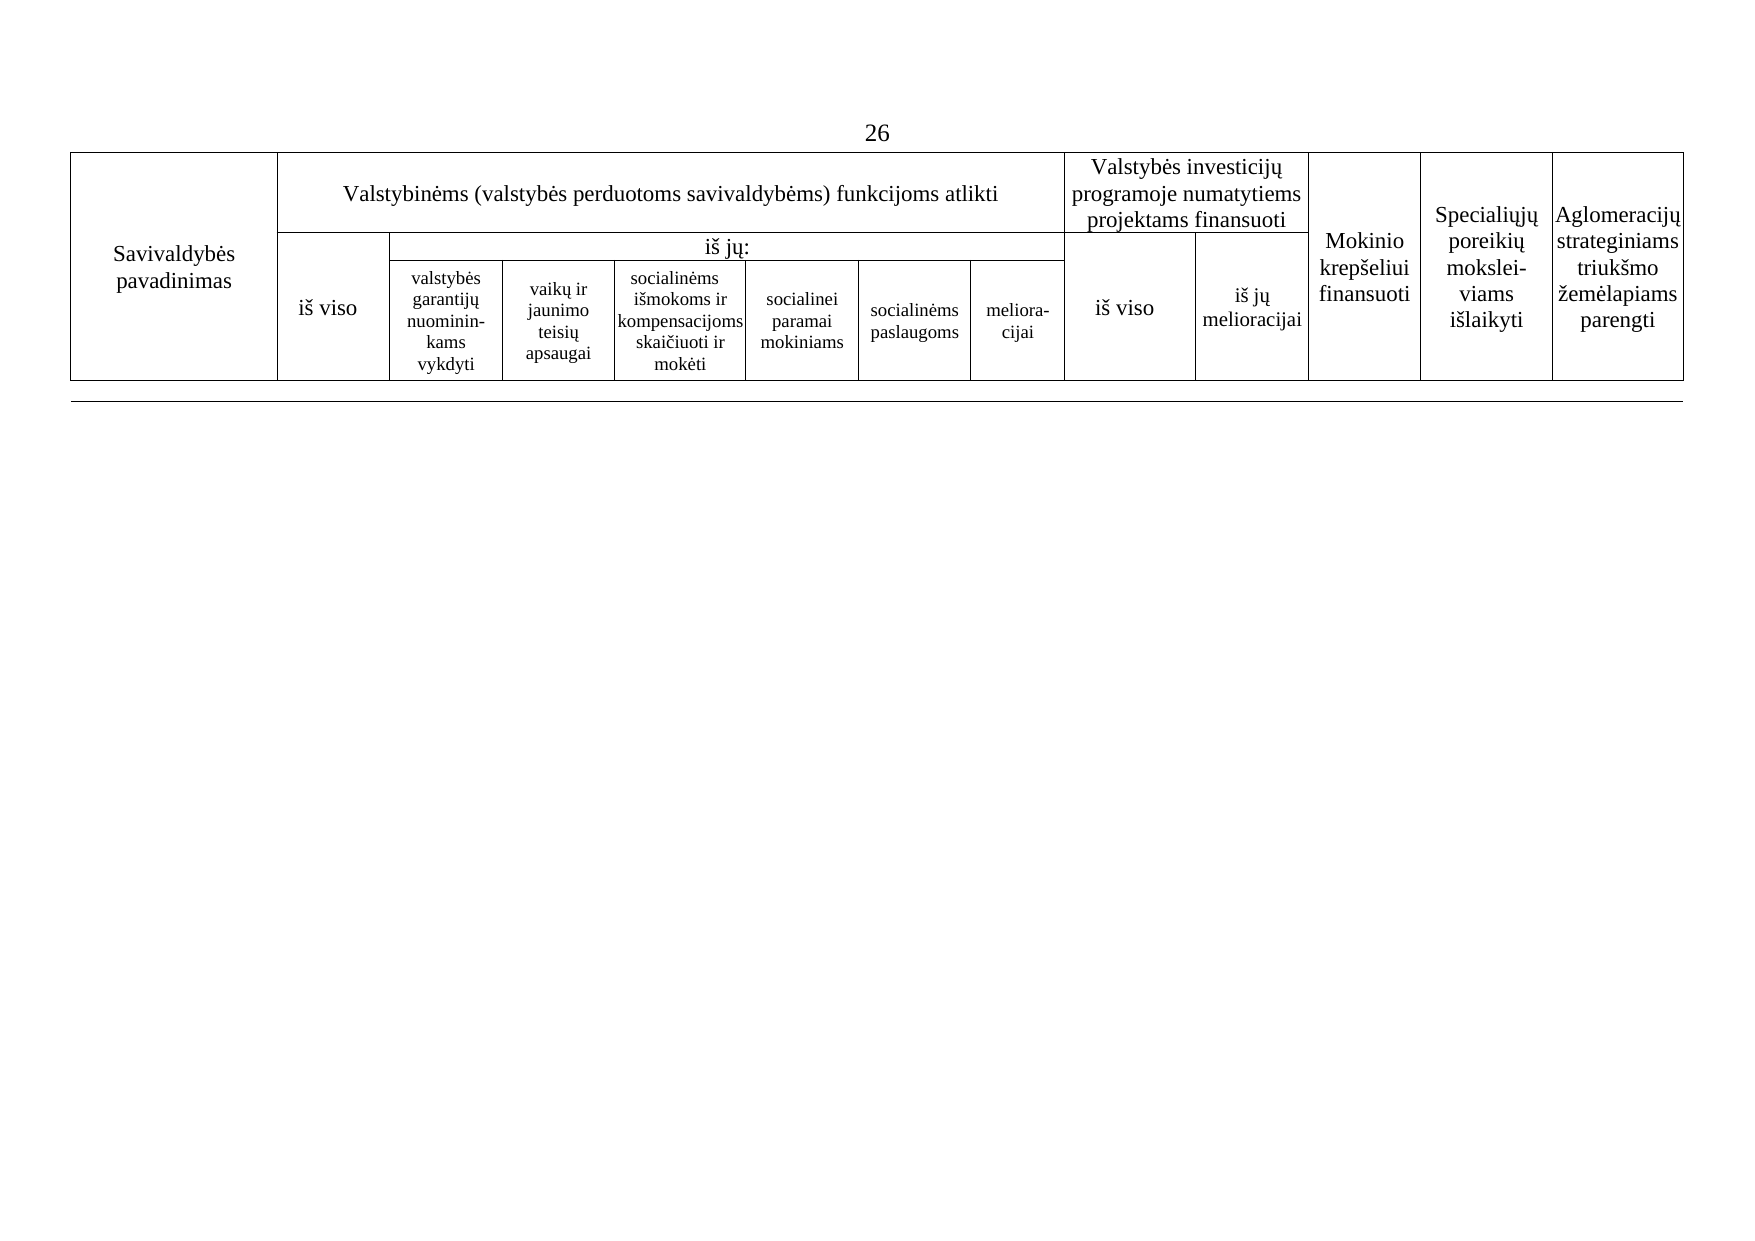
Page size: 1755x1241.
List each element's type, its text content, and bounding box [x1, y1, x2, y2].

table_cell socialinėms paslaugoms [859, 261, 970, 380]
table_cell [1421, 381, 1552, 401]
table_cell [1196, 402, 1308, 423]
table_cell iš jų melioracijai [1196, 233, 1308, 380]
table_cell [71, 381, 277, 401]
table_cell [746, 402, 858, 423]
table_cell meliora-cijai [971, 261, 1064, 380]
table_cell iš viso [278, 233, 389, 380]
table_cell [277, 402, 389, 423]
table_cell [1308, 402, 1421, 423]
table_header Valstybės investicijų programoje numatytiems projektams finansuoti [1065, 153, 1308, 232]
table_cell [1421, 402, 1552, 423]
table_cell valstybės garantijų nuominin-kams vykdyti [390, 261, 502, 380]
table_header Aglomeracijų strateginiams triukšmo žemėlapiams parengti [1553, 153, 1683, 380]
table_header Specialiųjų poreikių mokslei-viams išlaikyti [1421, 153, 1552, 380]
table_cell [1552, 381, 1683, 401]
table_cell [71, 402, 277, 423]
table_cell iš viso [1065, 233, 1195, 380]
table_cell [1552, 402, 1683, 423]
table_cell iš jų: [390, 233, 1064, 260]
table_cell [615, 402, 746, 423]
table_cell [277, 381, 389, 401]
table_cell [1065, 402, 1196, 423]
table_cell [1308, 381, 1421, 401]
table_cell [1196, 381, 1308, 401]
table_cell [390, 381, 1196, 401]
table_cell socialinei paramai mokiniams [746, 261, 858, 380]
table_cell socialinėms išmokoms ir kompensacijomsskaičiuoti ir mokėti [615, 261, 745, 380]
table_cell [858, 402, 971, 423]
table_cell [502, 402, 614, 423]
table_header Savivaldybės pavadinimas [71, 153, 277, 380]
table_header Mokinio krepšeliui finansuoti [1309, 153, 1420, 380]
table_cell [971, 402, 1064, 423]
table_cell [390, 402, 502, 423]
table_header Valstybinėms (valstybės perduotoms savivaldybėms) funkcijoms atlikti [278, 153, 1064, 232]
table_cell vaikų ir jaunimo teisių apsaugai [503, 261, 614, 380]
